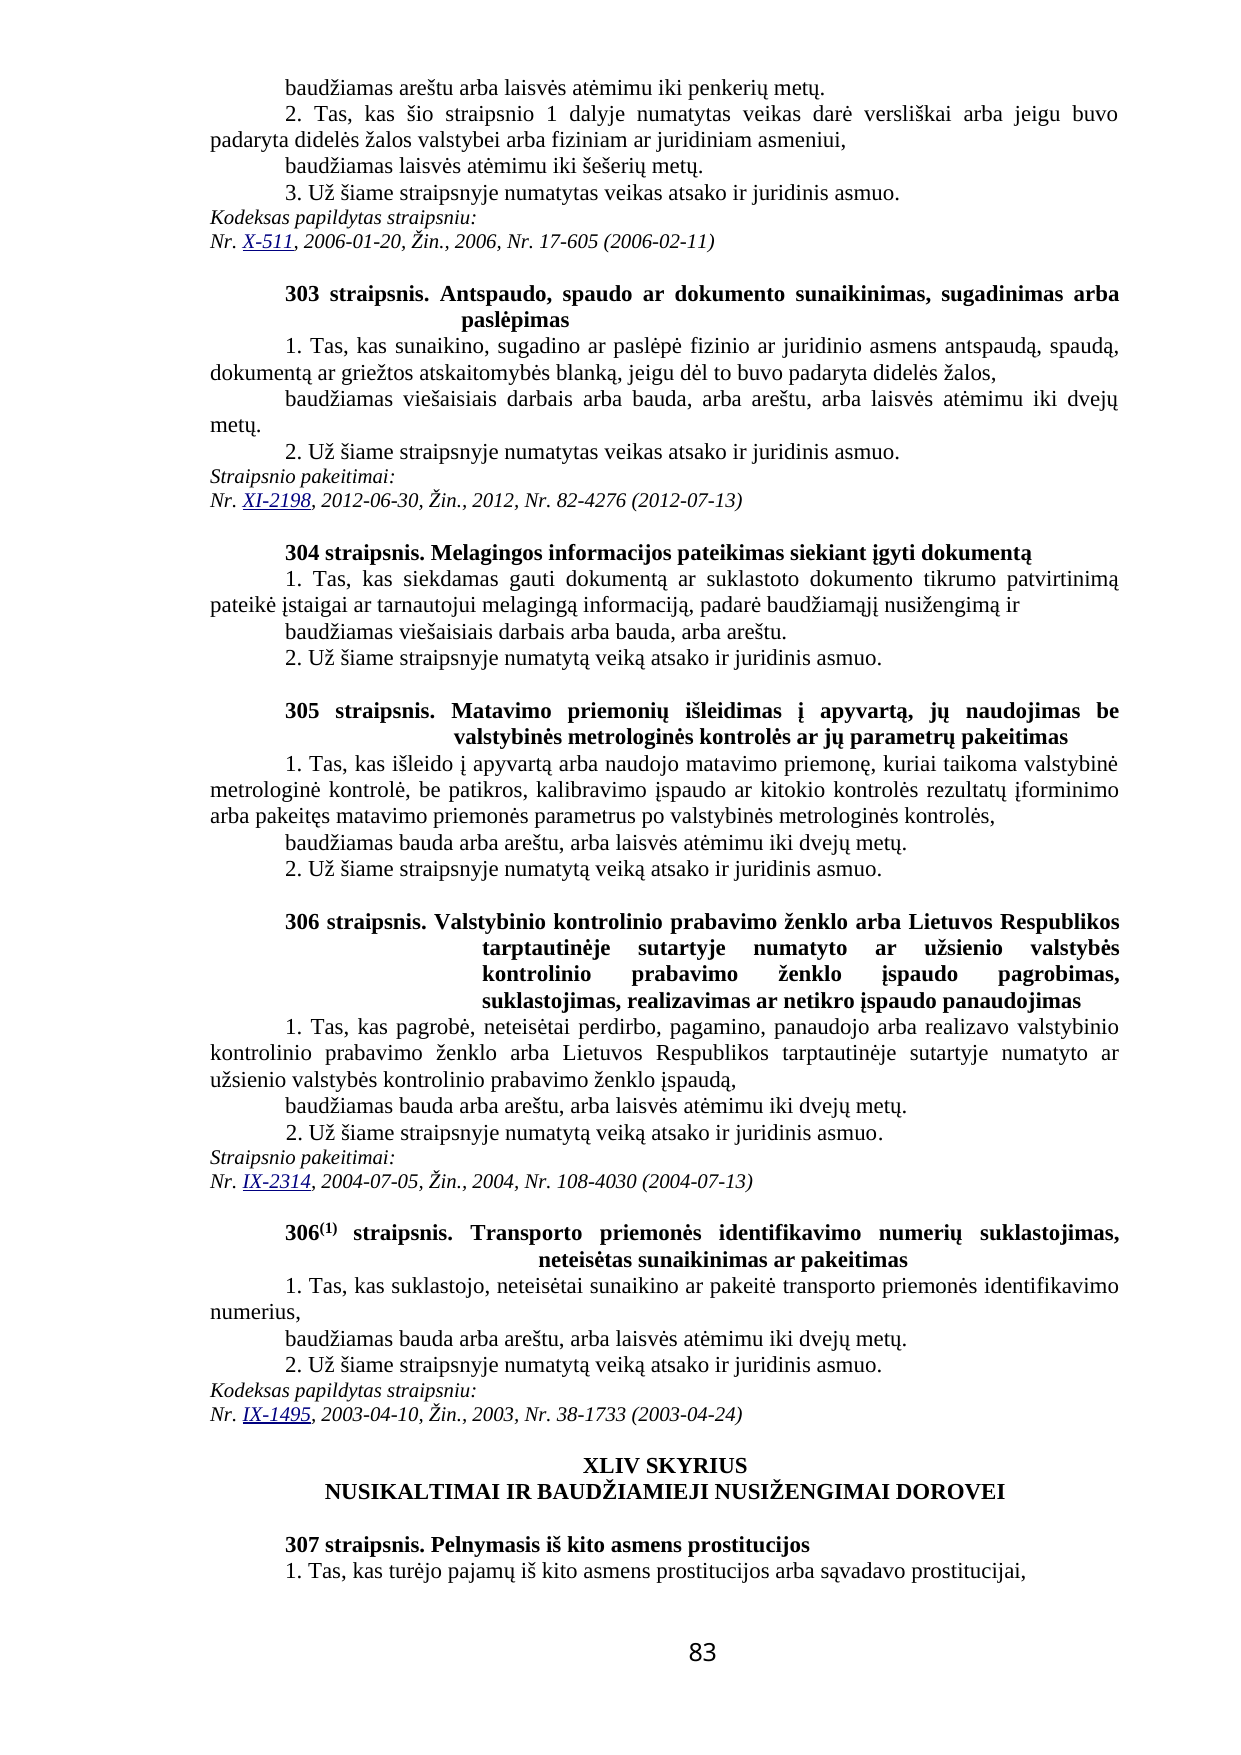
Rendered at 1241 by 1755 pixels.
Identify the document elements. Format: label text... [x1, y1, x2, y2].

text Straipsnio pakeitimai: [210, 1145, 1120, 1169]
text NUSIKALTIMAI IR BAUDŽIAMIEJI NUSIŽENGIMAI DOROVEI [210, 1478, 1120, 1505]
text 1. Tas, kas išleido į apyvartą arba naudojo matavimo priemonę, kuriai taikoma valstybinė metrologinė kontrolė, be patikros, kalibravimo įspaudo ar kitokio kontrolės rezultatų įforminimo arba pakeitęs matavimo priemonės parametrus po valstybinės metrologinės kontrolės, [210, 749, 1120, 829]
text baudžiamas bauda arba areštu, arba laisvės atėmimu iki dvejų metų. [210, 829, 1120, 855]
text 2. Už šiame straipsnyje numatytą veiką atsako ir juridinis asmuo. [210, 1118, 1106, 1145]
text Kodeksas papildytas straipsniu: [210, 205, 1120, 229]
text baudžiamas areštu arba laisvės atėmimu iki penkerių metų. [210, 73, 1120, 100]
text 306(1) straipsnis. Transporto priemonės identifikavimo numerių suklastojimas, neteisėtas sunaikinimas ar pakeitimas [285, 1219, 1120, 1272]
text 305 straipsnis. Matavimo priemonių išleidimas į apyvartą, jų naudojimas be valstybinės metrologinės kontrolės ar jų parametrų pakeitimas [285, 697, 1120, 749]
text Nr. IX-1495, 2003-04-10, Žin., 2003, Nr. 38-1733 (2003-04-24) [210, 1402, 1120, 1426]
text 307 straipsnis. Pelnymasis iš kito asmens prostitucijos [210, 1531, 1120, 1557]
text 3. Už šiame straipsnyje numatytas veikas atsako ir juridinis asmuo. [210, 179, 1120, 205]
text baudžiamas viešaisiais darbais arba bauda, arba areštu. [210, 618, 1120, 644]
text 1. Tas, kas suklastojo, neteisėtai sunaikino ar pakeitė transporto priemonės identifikavimo numerius, [210, 1272, 1120, 1325]
text Nr. X-511, 2006-01-20, Žin., 2006, Nr. 17-605 (2006-02-11) [210, 229, 1120, 253]
text 2. Už šiame straipsnyje numatytą veiką atsako ir juridinis asmuo. [210, 1351, 1120, 1377]
subtitle XLIV SKYRIUS [210, 1452, 1120, 1478]
text Nr. IX-2314, 2004-07-05, Žin., 2004, Nr. 108-4030 (2004-07-13) [210, 1169, 1120, 1193]
text baudžiamas bauda arba areštu, arba laisvės atėmimu iki dvejų metų. [210, 1325, 1120, 1351]
text 303 straipsnis. Antspaudo, spaudo ar dokumento sunaikinimas, sugadinimas arba paslėpimas [285, 280, 1120, 332]
text Kodeksas papildytas straipsniu: [210, 1377, 1120, 1402]
text 1. Tas, kas siekdamas gauti dokumentą ar suklastoto dokumento tikrumo patvirtinimą pateikė įstaigai ar tarnautojui melagingą informaciją, padarė baudžiamąjį nusižengimą ir [210, 565, 1120, 618]
subtitle 1. Tas, kas pagrobė, neteisėtai perdirbo, pagamino, panaudojo arba realizavo valstybinio kontrolinio prabavimo ženklo arba Lietuvos Respublikos tarptautinėje sutartyje numatyto ar užsienio valstybės kontrolinio prabavimo ženklo įspaudą, [210, 1013, 1120, 1092]
text 2. Tas, kas šio straipsnio 1 dalyje numatytas veikas darė versliškai arba jeigu buvo padaryta didelės žalos valstybei arba fiziniam ar juridiniam asmeniui, [210, 100, 1120, 153]
text baudžiamas bauda arba areštu, arba laisvės atėmimu iki dvejų metų. [210, 1092, 1120, 1118]
text baudžiamas laisvės atėmimu iki šešerių metų. [210, 153, 1120, 179]
text 1. Tas, kas turėjo pajamų iš kito asmens prostitucijos arba sąvadavo prostitucijai, [210, 1557, 1120, 1584]
text 304 straipsnis. Melagingos informacijos pateikimas siekiant įgyti dokumentą [285, 539, 1120, 565]
text 1. Tas, kas sunaikino, sugadino ar paslėpė fizinio ar juridinio asmens antspaudą, spaudą, dokumentą ar griežtos atskaitomybės blanką, jeigu dėl to buvo padaryta didelės žalos, [210, 332, 1120, 385]
text 306 straipsnis. Valstybinio kontrolinio prabavimo ženklo arba Lietuvos Respublikos tarptautinėje sutartyje numatyto ar užsienio valstybės kontrolinio prabavimo ženklo įspaudo pagrobimas, suklastojimas, realizavimas ar netikro įspaudo panaudojimas [285, 908, 1120, 1013]
text baudžiamas viešaisiais darbais arba bauda, arba areštu, arba laisvės atėmimu iki dvejų metų. [210, 385, 1120, 438]
text 2. Už šiame straipsnyje numatytas veikas atsako ir juridinis asmuo. [210, 438, 1120, 464]
text Nr. XI-2198, 2012-06-30, Žin., 2012, Nr. 82-4276 (2012-07-13) [210, 488, 1120, 512]
text 2. Už šiame straipsnyje numatytą veiką atsako ir juridinis asmuo. [210, 644, 1120, 671]
text 2. Už šiame straipsnyje numatytą veiką atsako ir juridinis asmuo. [210, 855, 1120, 881]
text Straipsnio pakeitimai: [210, 464, 1120, 488]
